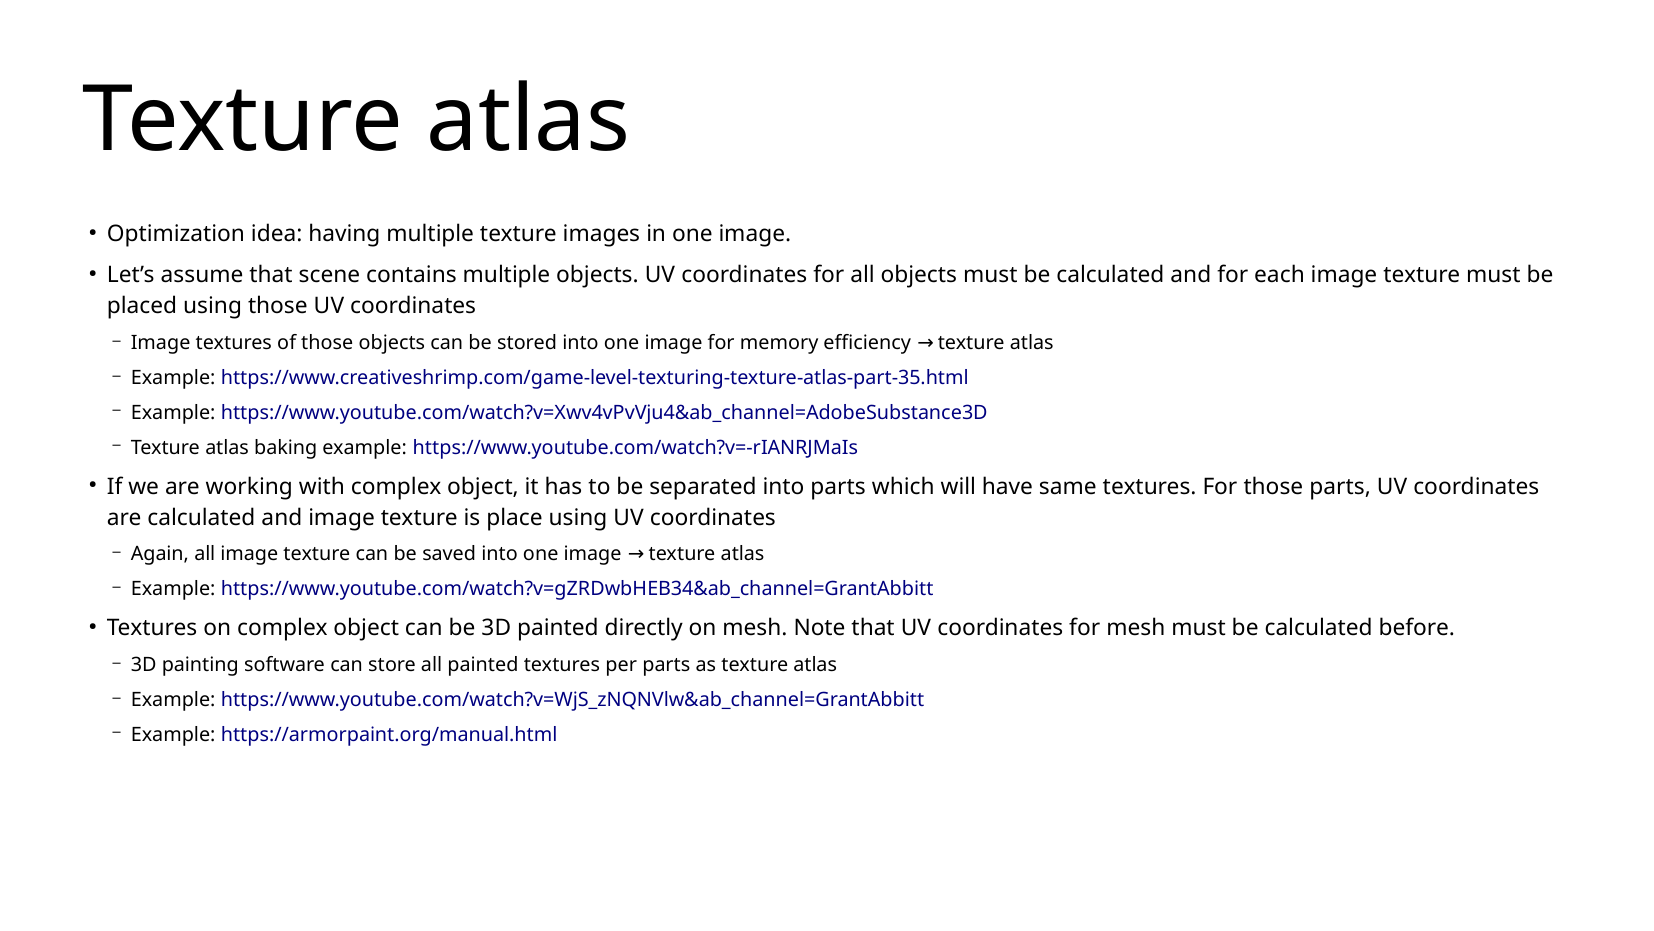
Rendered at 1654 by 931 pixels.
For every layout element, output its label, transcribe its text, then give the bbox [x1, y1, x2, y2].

title Texture atlas [82, 37, 1571, 193]
list Optimization idea: having multiple texture images in one image. Let’s assume that scene contains multiple objects. UV coordinates for all objects must be calculated and for each image texture must be placed using those UV coordinates Image textures of those objects can be stored into one image for memory efficiency → texture atlas Example: https://www.creativeshrimp.com/game-level-texturing-texture-atlas-part-35.html Example: https://www.youtube.com/watch?v=Xwv4vPvVju4&ab_channel=AdobeSubstance3D Texture atlas baking example: https://www.youtube.com/watch?v=-rIANRJMaIs If we are working with complex object, it has to be separated into parts which will have same textures. For those parts, UV coordinates are calculated and image texture is place using UV coordinates Again, all image texture can be saved into one image → texture atlas Example: https://www.youtube.com/watch?v=gZRDwbHEB34&ab_channel=GrantAbbitt Textures on complex object can be 3D painted directly on mesh. Note that UV coordinates for mesh must be calculated before. 3D painting software can store all painted textures per parts as texture atlas Example: https://www.youtube.com/watch?v=WjS_zNQNVlw&ab_channel=GrantAbbitt Example: https://armorpaint.org/manual.html [82, 217, 1571, 758]
